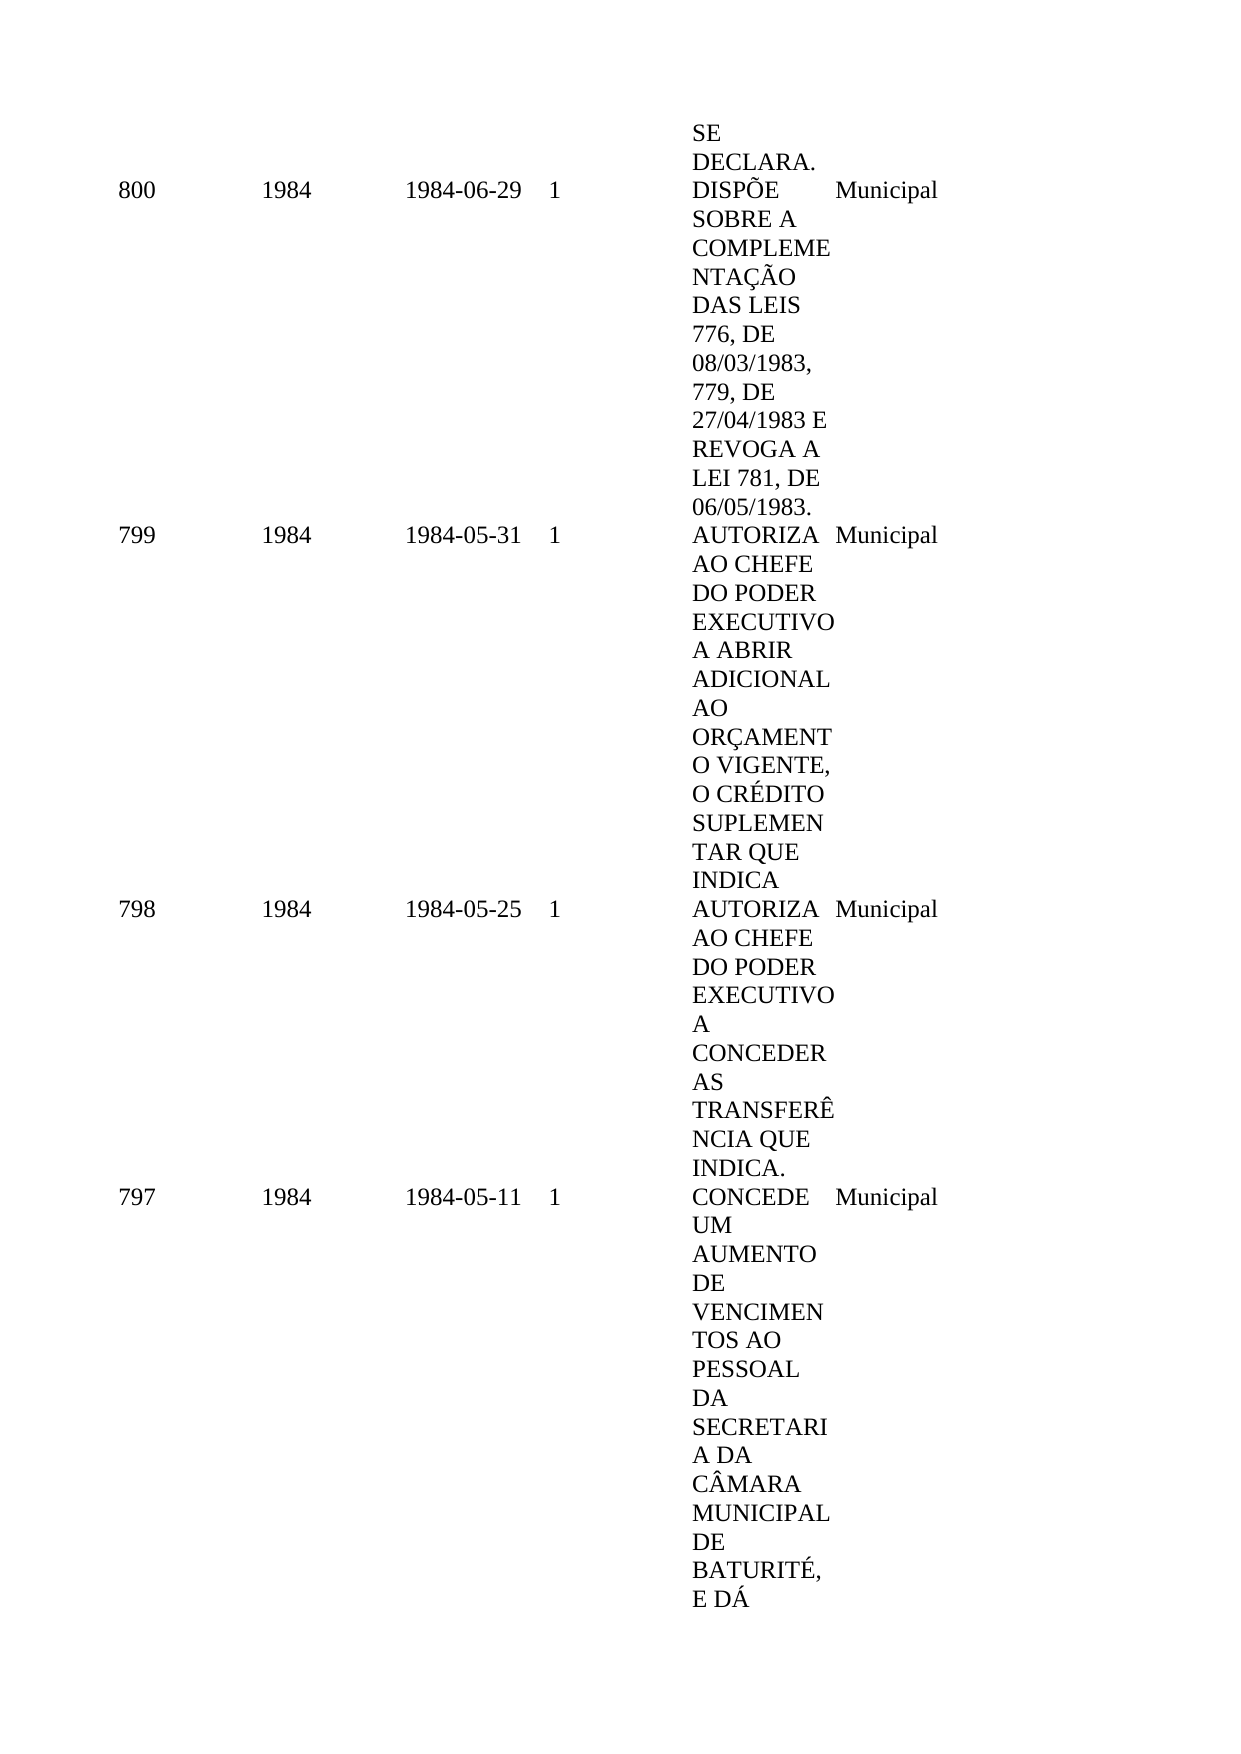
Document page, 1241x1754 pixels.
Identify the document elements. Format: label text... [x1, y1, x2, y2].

table_cell 1984 [261, 1182, 405, 1613]
table_cell Municipal [835, 894, 979, 1182]
table_cell 1984-05-31 [405, 521, 548, 894]
table_cell CONCEDE UM AUMENTO DE VENCIMENTOS AO PESSOAL DA SECRETARIA DA CÂMARA MUNICIPAL DE BATURITÉ, E DÁ [692, 1182, 835, 1613]
table_cell Municipal [835, 1182, 979, 1613]
table_cell Municipal [835, 521, 979, 894]
table_cell [979, 521, 1122, 894]
table_cell 1984 [261, 521, 405, 894]
table_cell 1 [548, 521, 692, 894]
table_cell [979, 118, 1122, 176]
table_cell 799 [118, 521, 261, 894]
table_cell [979, 176, 1122, 521]
table_cell 1984 [261, 176, 405, 521]
table_cell [979, 1182, 1122, 1613]
table_cell Municipal [835, 176, 979, 521]
table_cell 1 [548, 894, 692, 1182]
table_cell [835, 118, 979, 176]
table_cell [405, 118, 548, 176]
table_cell 1 [548, 1182, 692, 1613]
table_cell 1 [548, 176, 692, 521]
table_cell [548, 118, 692, 176]
table_cell 798 [118, 894, 261, 1182]
table_cell 797 [118, 1182, 261, 1613]
table_cell 1984-06-29 [405, 176, 548, 521]
table_cell AUTORIZA AO CHEFE DO PODER EXECUTIVO A CONCEDER AS TRANSFERÊNCIA QUE INDICA. [692, 894, 835, 1182]
table_cell [261, 118, 405, 176]
table_cell DISPÕE SOBRE A COMPLEMENTAÇÃO DAS LEIS 776, DE 08/03/1983, 779, DE 27/04/1983 E REVOGA A LEI 781, DE 06/05/1983. [692, 176, 835, 521]
table_cell 800 [118, 176, 261, 521]
table_cell 1984-05-25 [405, 894, 548, 1182]
table_cell [118, 118, 261, 176]
table_cell 1984 [261, 894, 405, 1182]
table_cell 1984-05-11 [405, 1182, 548, 1613]
table_cell AUTORIZA AO CHEFE DO PODER EXECUTIVO A ABRIR ADICIONAL AO ORÇAMENTO VIGENTE, O CRÉDITO SUPLEMENTAR QUE INDICA [692, 521, 835, 894]
table_cell SE DECLARA. [692, 118, 835, 176]
table_cell [979, 894, 1122, 1182]
